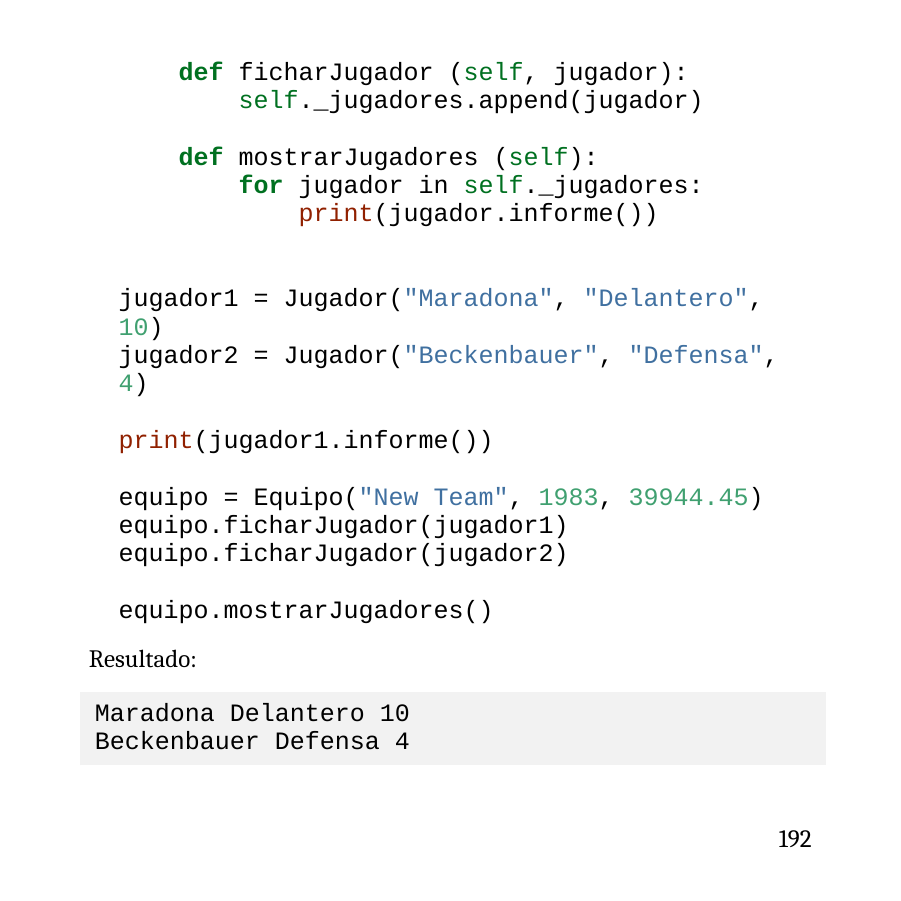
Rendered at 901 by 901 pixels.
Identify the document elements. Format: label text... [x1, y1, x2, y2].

text def ficharJugador (self, jugador): self._jugadores.append(jugador) def mostrarJugadores (self): for jugador in self._jugadores: print(jugador.informe()) jugador1 = Jugador("Maradona", "Delantero", 10) jugador2 = Jugador("Beckenbauer", "Defensa", 4) print(jugador1.informe()) equipo = Equipo("New Team", 1983, 39944.45) equipo.ficharJugador(jugador1) equipo.ficharJugador(jugador2) equipo.mostrarJugadores() [118, 59, 811, 626]
text Maradona Delantero 10 Beckenbauer Defensa 4 [86, 698, 820, 759]
text Resultado: [89, 644, 811, 673]
